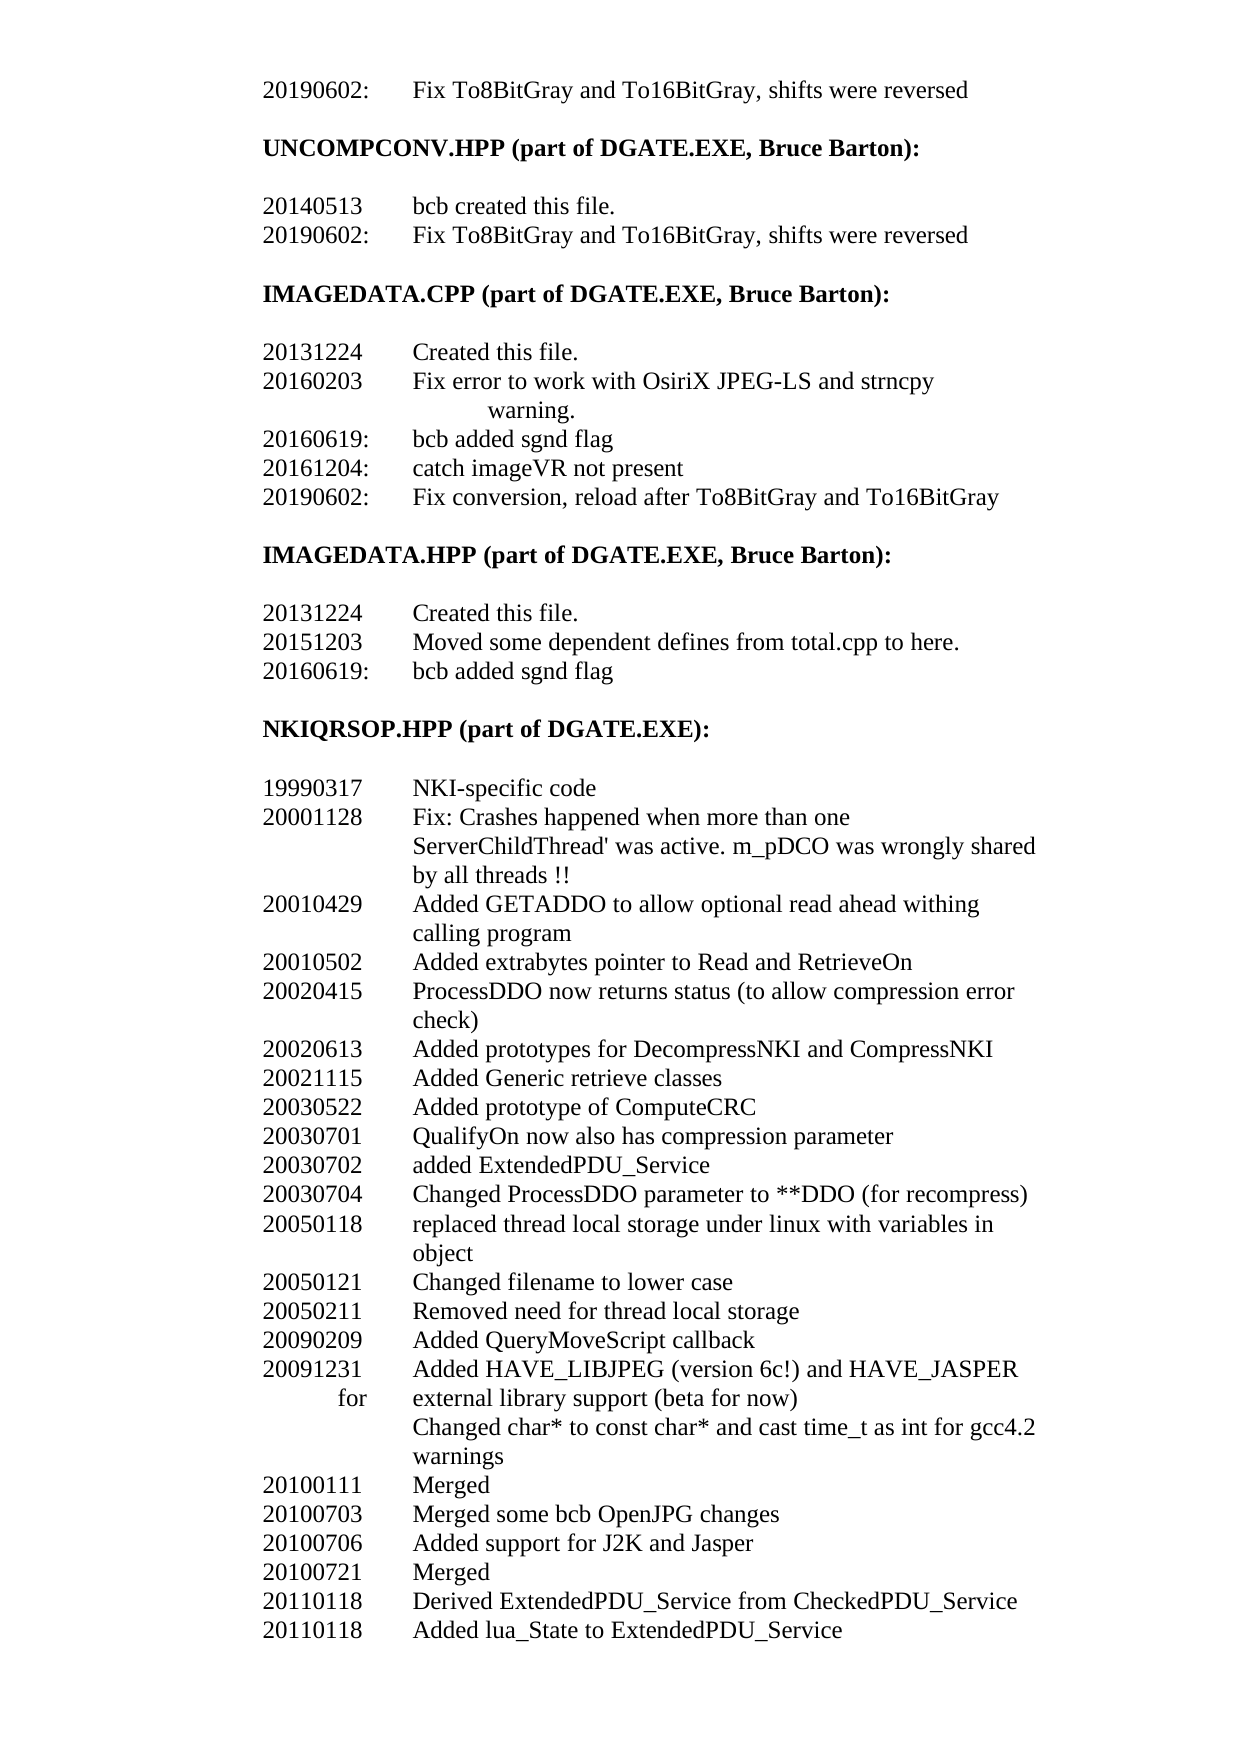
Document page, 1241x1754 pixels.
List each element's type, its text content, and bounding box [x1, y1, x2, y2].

text UNCOMPCONV.HPP (part of DGATE.EXE, Bruce Barton): [187, 133, 1053, 162]
text 20131224 Created this file. [187, 337, 1053, 366]
text 20001128 Fix: Crashes happened when more than one ServerChildThread' was active. m_pDCO was wrongly shared by all threads !! [262, 802, 1053, 889]
text 20021115 Added Generic retrieve classes [187, 1063, 1053, 1092]
text 20190602: Fix conversion, reload after To8BitGray and To16BitGray [187, 482, 1053, 511]
text 20020613 Added prototypes for DecompressNKI and CompressNKI [262, 1034, 1053, 1063]
text 20030701 QualifyOn now also has compression parameter [262, 1121, 1053, 1150]
text 20110118 Added lua_State to ExtendedPDU_Service [262, 1615, 1053, 1644]
text 20050118 replaced thread local storage under linux with variables in object [262, 1208, 1053, 1267]
text 20100111 Merged [262, 1470, 1053, 1499]
text 20100706 Added support for J2K and Jasper [262, 1528, 1053, 1557]
text 20030704 Changed ProcessDDO parameter to **DDO (for recompress) [262, 1179, 1053, 1208]
text 20100721 Merged [262, 1557, 1053, 1586]
text 20190602: Fix To8BitGray and To16BitGray, shifts were reversed [187, 75, 1053, 104]
text 20161204: catch imageVR not present [187, 453, 1053, 482]
text 20020415 ProcessDDO now returns status (to allow compression error check) [262, 976, 1053, 1034]
text IMAGEDATA.HPP (part of DGATE.EXE, Bruce Barton): [187, 540, 1053, 569]
text 20131224 Created this file. [187, 598, 1053, 627]
text 20110118 Derived ExtendedPDU_Service from CheckedPDU_Service [262, 1586, 1053, 1615]
text 20160203 Fix error to work with OsiriX JPEG-LS and strncpy warning. [187, 366, 1053, 424]
text 20090209 Added QueryMoveScript callback [262, 1325, 1053, 1354]
text 20010429 Added GETADDO to allow optional read ahead withing calling program [262, 889, 1053, 947]
text 20030702 added ExtendedPDU_Service [262, 1150, 1053, 1179]
text 20190602: Fix To8BitGray and To16BitGray, shifts were reversed [187, 220, 1053, 249]
text 20160619: bcb added sgnd flag [187, 424, 1053, 453]
text Changed char* to const char* and cast time_t as int for gcc4.2 warnings [262, 1412, 1053, 1470]
text 20100703 Merged some bcb OpenJPG changes [262, 1499, 1053, 1528]
text 20050121 Changed filename to lower case [262, 1267, 1053, 1296]
text 20050211 Removed need for thread local storage [262, 1296, 1053, 1325]
text 20140513 bcb created this file. [187, 191, 1053, 220]
text 19990317 NKI-specific code [187, 772, 1053, 802]
text 20030522 Added prototype of ComputeCRC [262, 1092, 1053, 1121]
text 20160619: bcb added sgnd flag [187, 656, 1053, 685]
text 20151203 Moved some dependent defines from total.cpp to here. [187, 627, 1053, 656]
text NKIQRSOP.HPP (part of DGATE.EXE): [187, 714, 1053, 743]
text IMAGEDATA.CPP (part of DGATE.EXE, Bruce Barton): [187, 278, 1053, 307]
text 20010502 Added extrabytes pointer to Read and RetrieveOn [262, 947, 1053, 976]
text 20091231 Added HAVE_LIBJPEG (version 6c!) and HAVE_JASPER for external library support (beta for now) [262, 1354, 1053, 1412]
